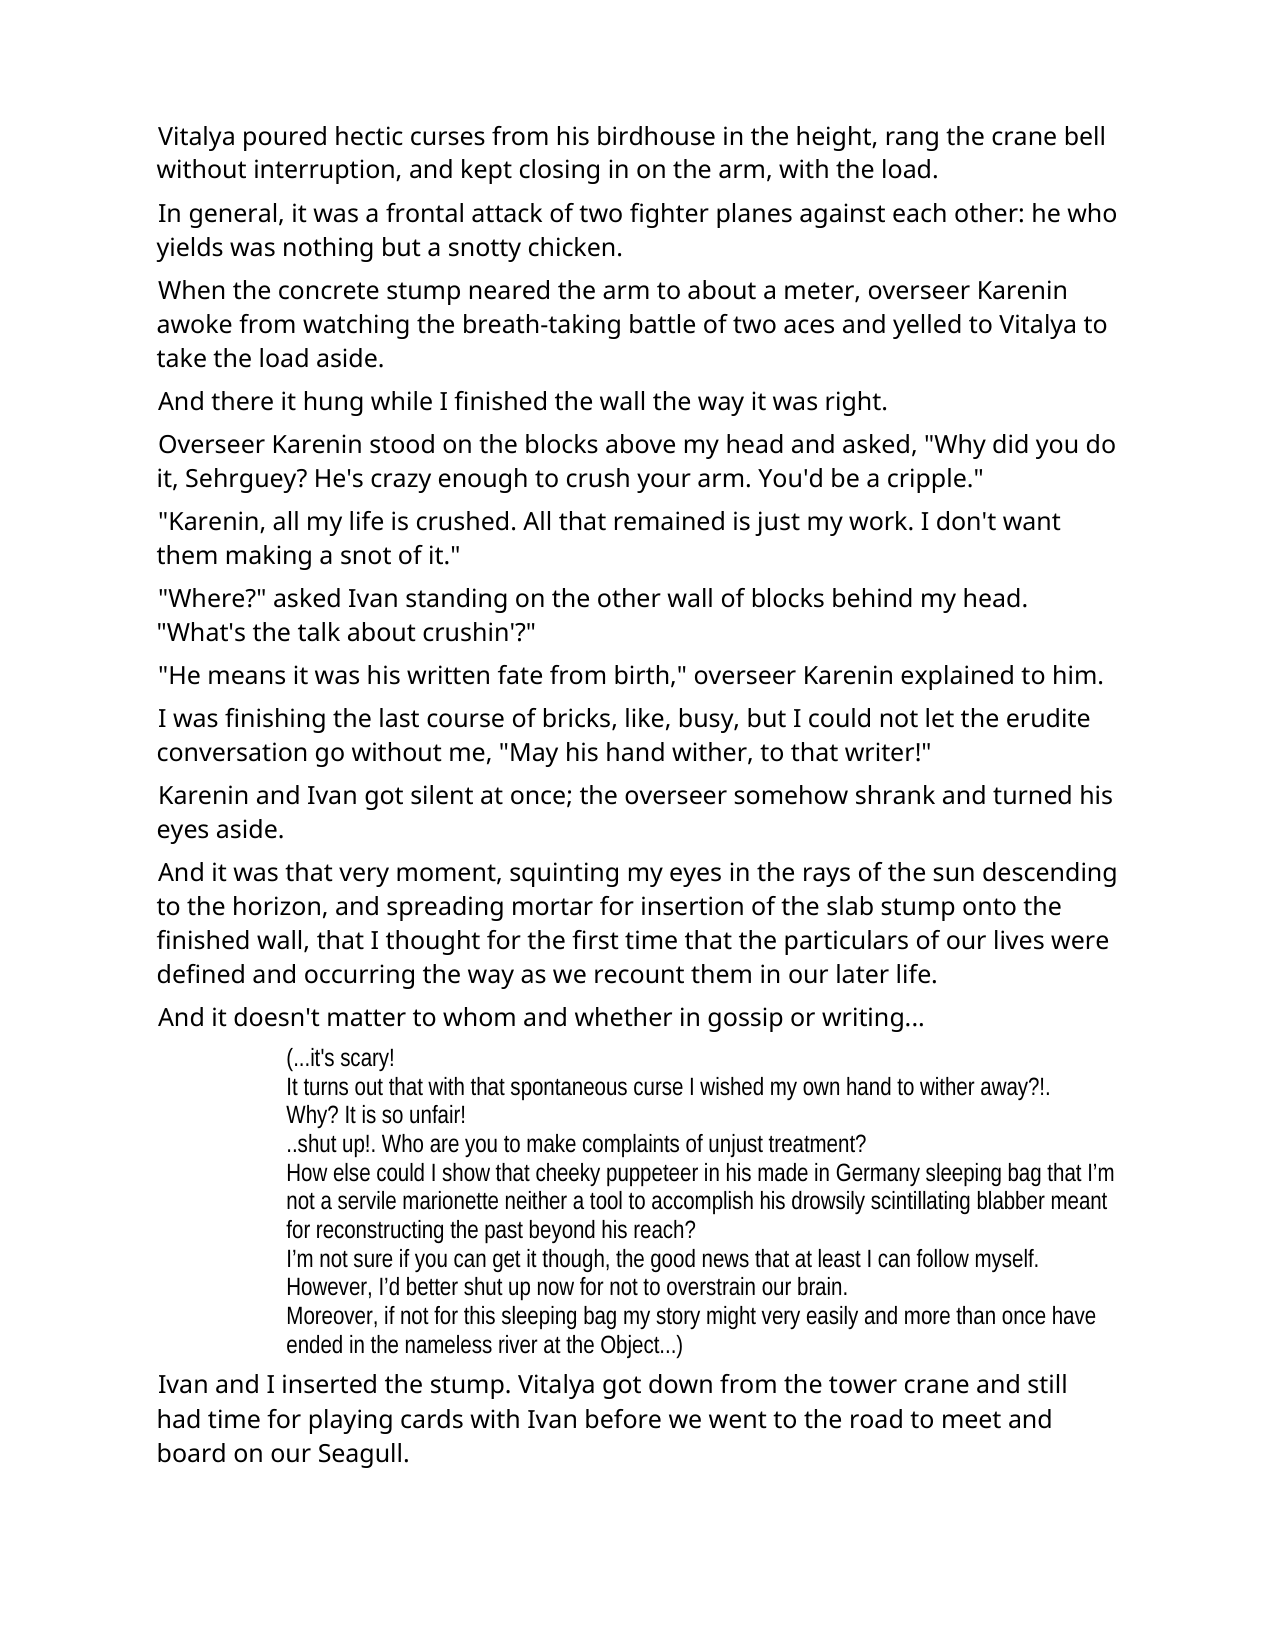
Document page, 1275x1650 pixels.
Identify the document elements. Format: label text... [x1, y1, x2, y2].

list (...it's scary! [286, 1043, 1118, 1072]
list How else could I show that cheeky puppeteer in his made in Germany sleeping bag that I’m not a servile marionette neither a tool to accomplish his drowsily scintillating blabber meant for reconstructing the past beyond his reach? [286, 1158, 1118, 1244]
list ..shut up!. Who are you to make complaints of unjust treatment? [286, 1129, 1118, 1158]
text Karenin and Ivan got silent at once; the overseer somehow shrank and turned his eyes aside. [156, 778, 1118, 846]
text In general, it was a frontal attack of two fighter planes against each other: he who yields was nothing but a snotty chicken. [156, 195, 1118, 263]
text When the concrete stump neared the arm to about a meter, overseer Karenin awoke from watching the breath-taking battle of two aces and yelled to Vitalya to take the load aside. [156, 272, 1118, 374]
list Moreover, if not for this sleeping bag my story might very easily and more than once have ended in the nameless river at the Object...) [286, 1301, 1118, 1358]
text And it doesn't matter to whom and whether in gossip or writing... [156, 1000, 1118, 1034]
text I was finishing the last course of bricks, like, busy, but I could not let the erudite conversation go without me, "May his hand wither, to that writer!" [156, 701, 1118, 769]
text "Karenin, all my life is crushed. All that remained is just my work. I don't want them making a snot of it." [156, 503, 1118, 572]
list However, I’d better shut up now for not to overstrain our brain. [286, 1272, 1118, 1301]
list Why? It is so unfair! [286, 1100, 1118, 1129]
text Vitalya poured hectic curses from his birdhouse in the height, rang the crane bell without interruption, and kept closing in on the arm, with the load. [156, 118, 1118, 186]
text "Where?" asked Ivan standing on the other wall of blocks behind my head. "What's the talk about crushin'?" [156, 581, 1118, 649]
text And there it hung while I finished the wall the way it was right. [156, 383, 1118, 417]
text "He means it was his written fate from birth," overseer Karenin explained to him. [156, 658, 1118, 692]
text Ivan and I inserted the stump. Vitalya got down from the tower crane and still had time for playing cards with Ivan before we went to the road to meet and board on our Seagull. [156, 1367, 1118, 1469]
list I’m not sure if you can get it though, the good news that at least I can follow myself. [286, 1244, 1118, 1272]
list It turns out that with that spontaneous curse I wished my own hand to wither away?!. [286, 1072, 1118, 1100]
text Overseer Karenin stood on the blocks above my head and asked, "Why did you do it, Sehrguey? He's crazy enough to crush your arm. You'd be a cripple." [156, 426, 1118, 494]
text And it was that very moment, squinting my eyes in the rays of the sun descending to the horizon, and spreading mortar for insertion of the slab stump onto the finished wall, that I thought for the first time that the particulars of our lives were defined and occurring the way as we recount them in our later life. [156, 855, 1118, 991]
